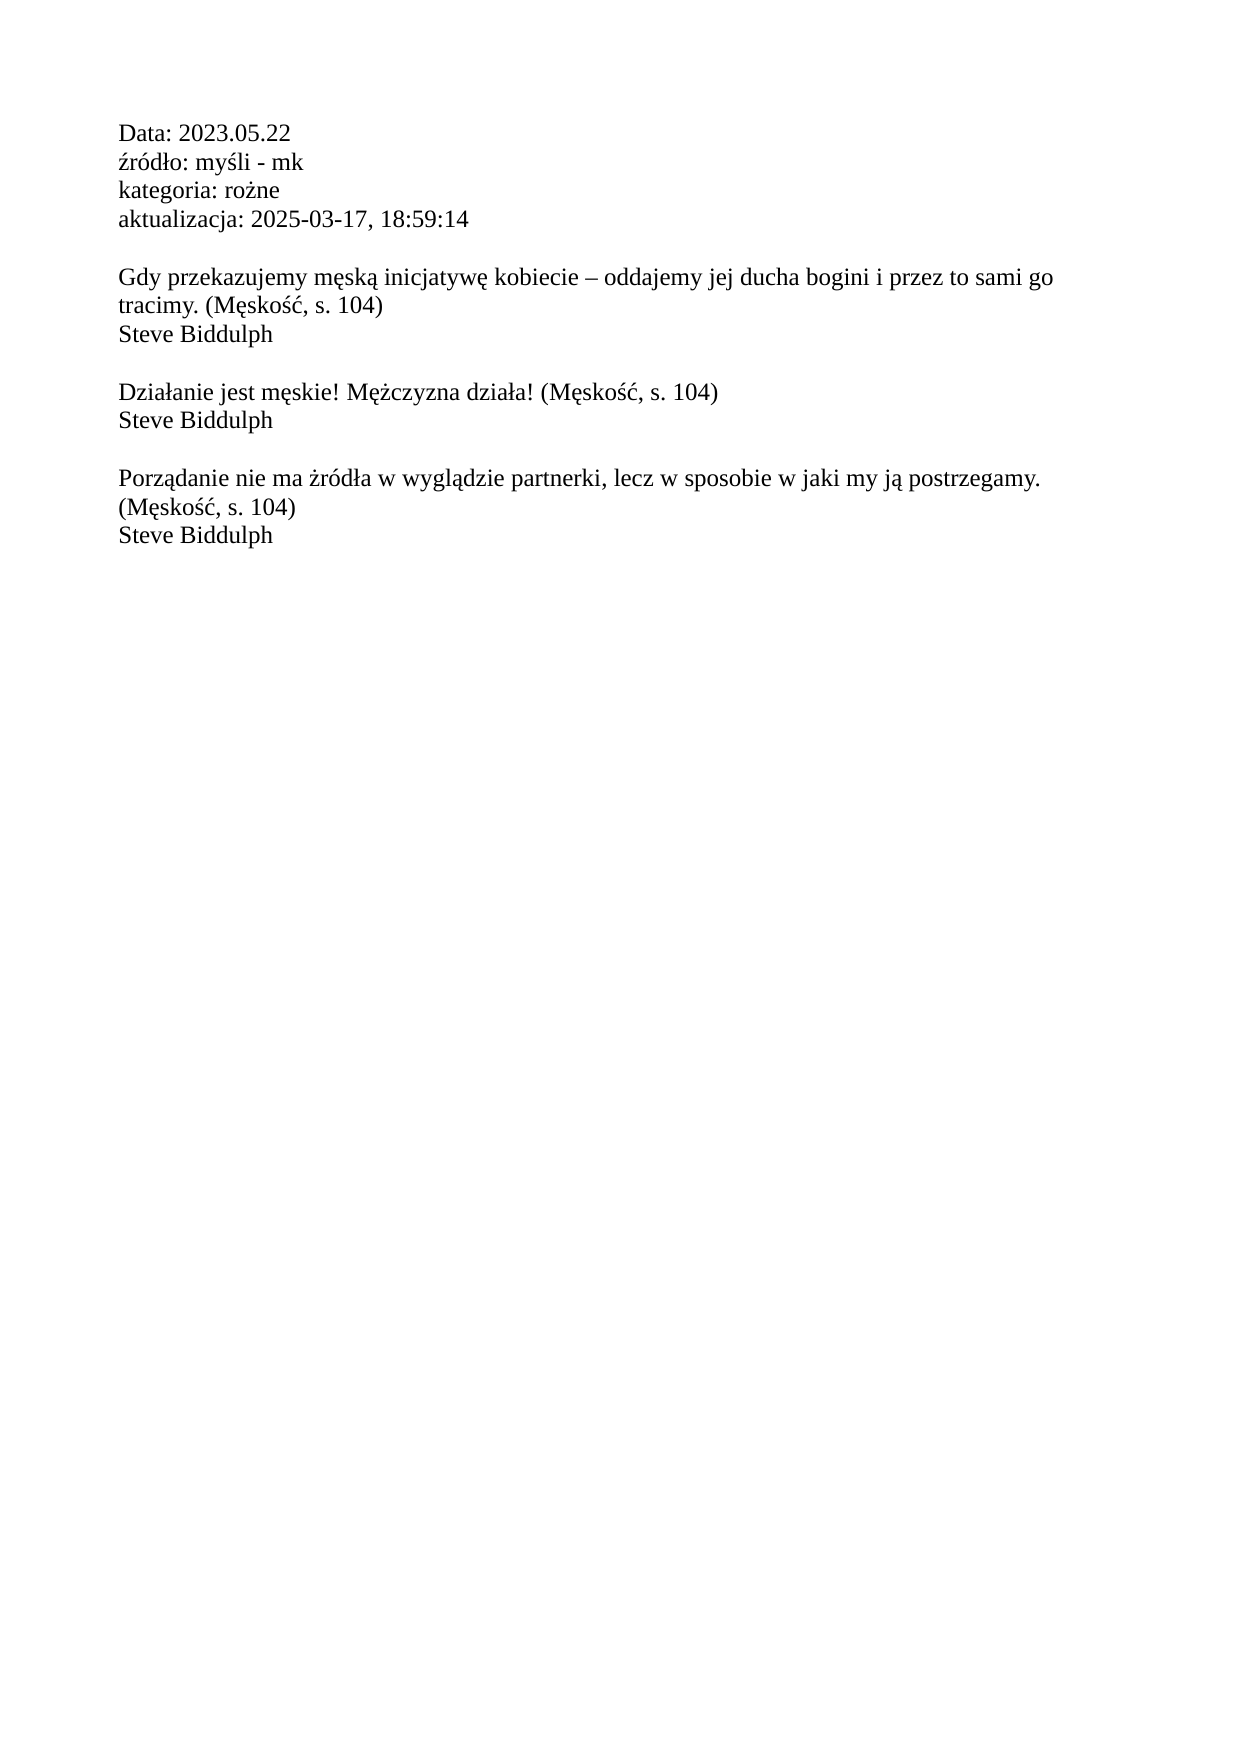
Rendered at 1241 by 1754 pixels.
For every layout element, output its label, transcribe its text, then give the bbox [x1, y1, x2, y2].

text aktualizacja: 2025-03-17, 18:59:08 [118, 204, 1122, 233]
text Steve Biddulph [118, 319, 1122, 348]
text źródło: myśli - mk [118, 147, 1122, 176]
text Steve Biddulph [118, 406, 1122, 434]
text Data: 2023.05.22 [118, 118, 1122, 147]
text Steve Biddulph [118, 521, 1122, 549]
text Porządanie nie ma żródła w wyglądzie partnerki, lecz w sposobie w jaki my ją postrzegamy. (Męskość, s. 104) [118, 463, 1122, 521]
text kategoria: rożne [118, 176, 1122, 204]
text Gdy przekazujemy męską inicjatywę kobiecie – oddajemy jej ducha bogini i przez to sami go tracimy. (Męskość, s. 104) [118, 262, 1122, 319]
text Działanie jest męskie! Mężczyzna działa! (Męskość, s. 104) [118, 377, 1122, 406]
